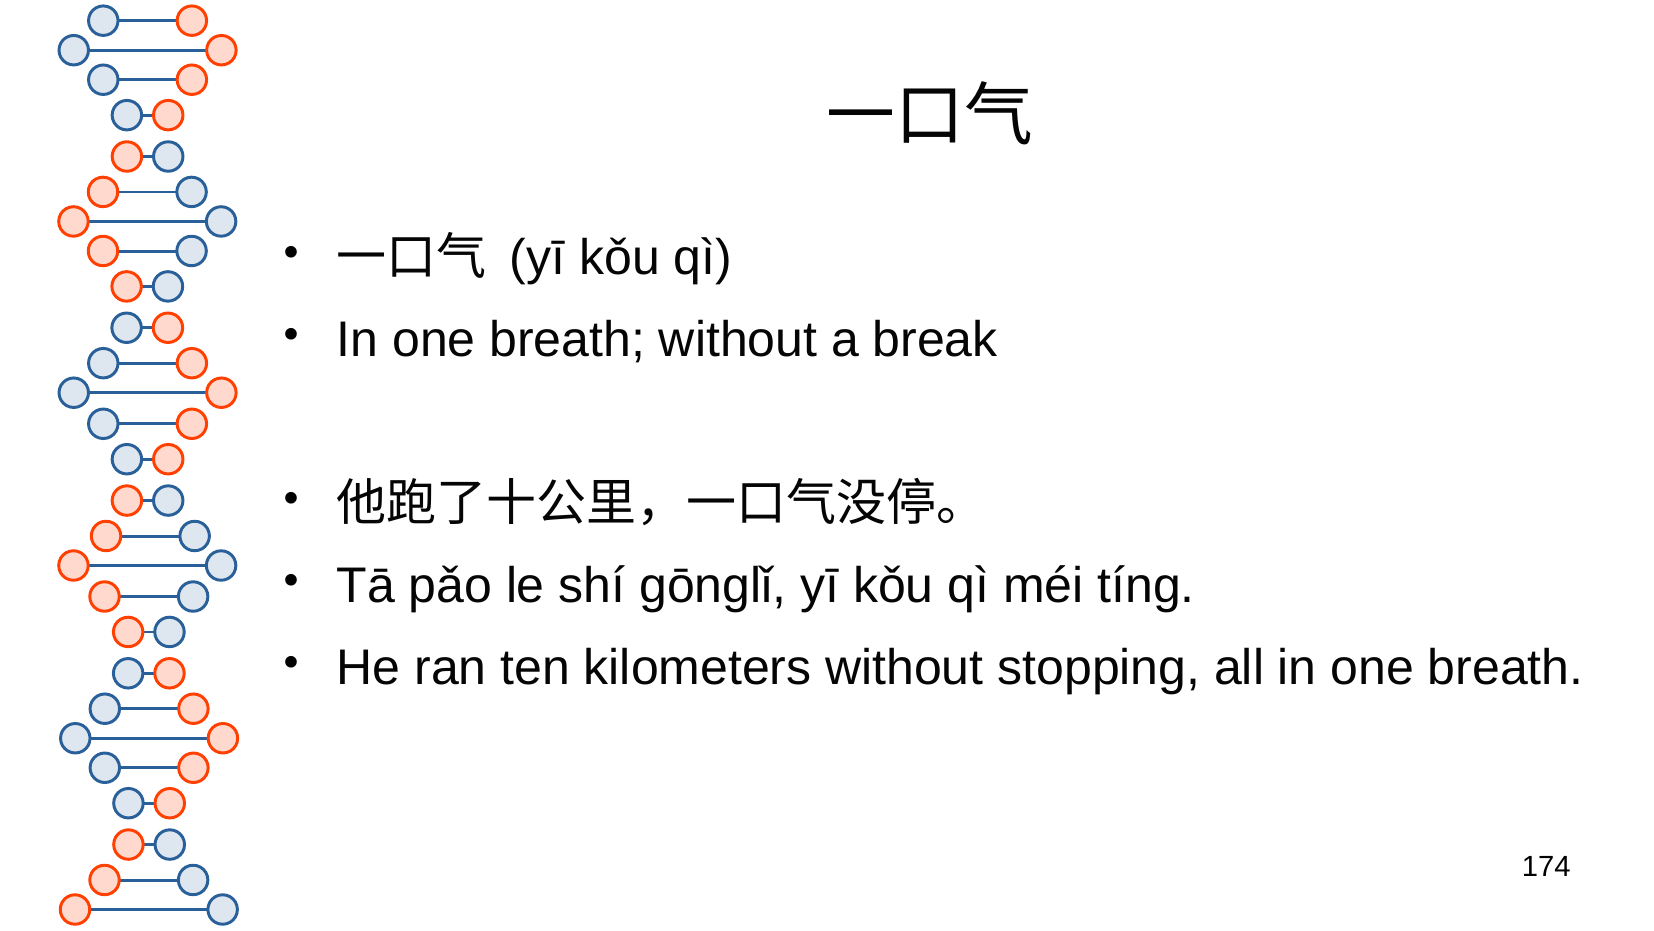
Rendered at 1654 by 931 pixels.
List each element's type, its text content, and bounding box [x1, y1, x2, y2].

list 一口气 (yī kǒu qì) In one breath; without a break 他跑了十公里，一口气没停。 Tā pǎo le shí gōnglǐ, yī kǒu qì méi tíng. He ran ten kilometers without stopping, all in one breath. [265, 224, 1595, 764]
title 一口气 [265, 35, 1595, 189]
